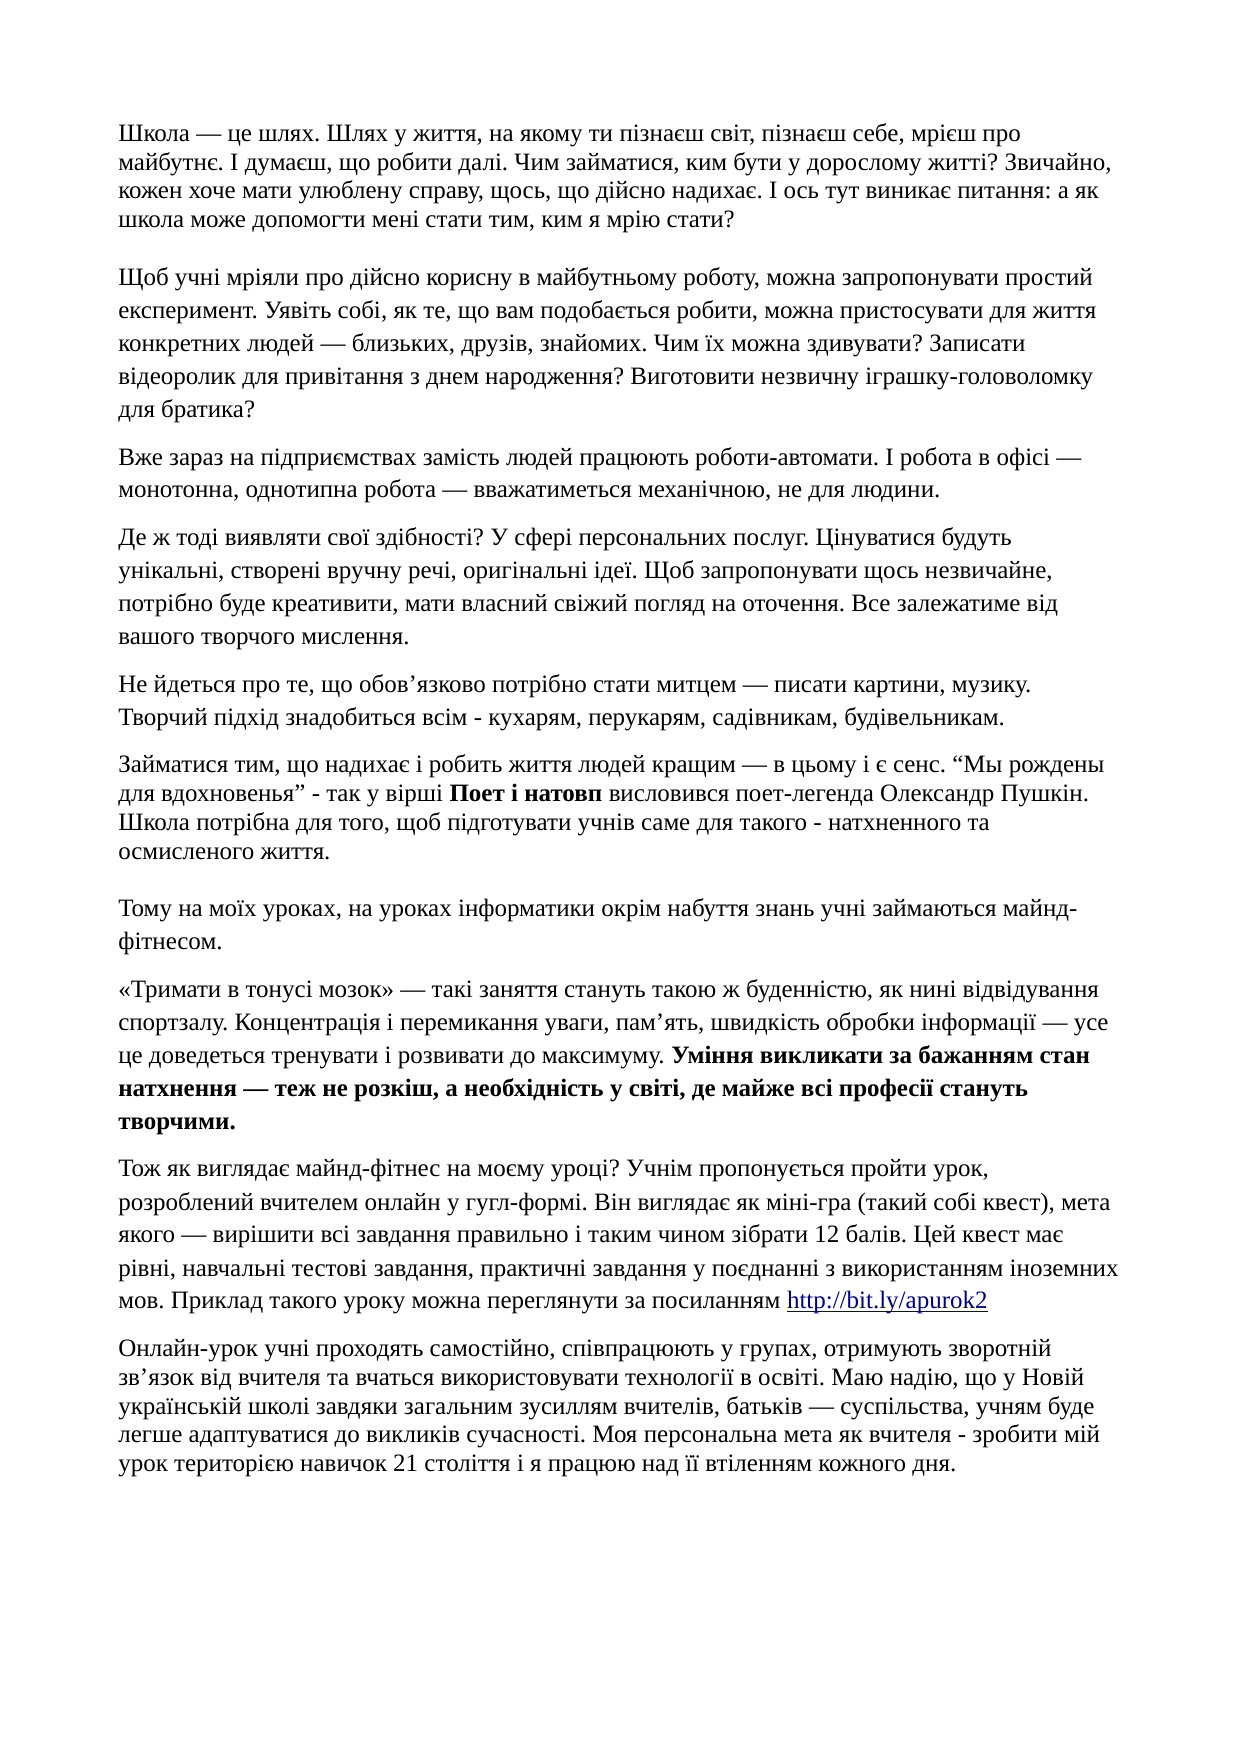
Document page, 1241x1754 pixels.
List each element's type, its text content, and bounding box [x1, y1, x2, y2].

text Не йдеться про те, що обовʼязково потрібно стати митцем — писати картини, музику. Творчий підхід знадобиться всім - кухарям, перукарям, садівникам, будівельникам. [118, 669, 1122, 731]
text Школа — це шлях. Шлях у життя, на якому ти пізнаєш світ, пізнаєш себе, мрієш про майбутнє. І думаєш, що робити далі. Чим займатися, ким бути у дорослому житті? Звичайно, кожен хоче мати улюблену справу, щось, що дійсно надихає. І ось тут виникає питання: а як школа може допомогти мені стати тим, ким я мрію стати? [118, 118, 1122, 233]
text Онлайн-урок учні проходять самостійно, співпрацюють у групах, отримують зворотній звʼязок від вчителя та вчаться використовувати технології в освіті. Маю надію, що у Новій українській школі завдяки загальним зусиллям вчителів, батьків — суспільства, учням буде легше адаптуватися до викликів сучасності. Моя персональна мета як вчителя - зробити мій урок територією навичок 21 століття і я працюю над її втіленням кожного дня. [118, 1333, 1122, 1477]
text «Тримати в тонусі мозок» — такі заняття стануть такою ж буденністю, як нині відвідування спортзалу. Концентрація і перемикання уваги, пам’ять, швидкість обробки інформації — усе це доведеться тренувати і розвивати до максимуму. Уміння викликати за бажанням стан натхнення — теж не розкіш, а необхідність у світі, де майже всі професії стануть творчими. [118, 974, 1122, 1135]
text Вже зараз на підприємствах замість людей працюють роботи-автомати. І робота в офісі — монотонна, однотипна робота — вважатиметься механічною, не для людини. [118, 442, 1122, 503]
text Щоб учні мріяли про дійсно корисну в майбутньому роботу, можна запропонувати простий експеримент. Уявіть собі, як те, що вам подобається робити, можна пристосувати для життя конкретних людей — близьких, друзів, знайомих. Чим їх можна здивувати? Записати відеоролик для привітання з днем народження? Виготовити незвичну іграшку-головоломку для братика? [118, 262, 1122, 423]
text Де ж тоді виявляти свої здібності? У сфері персональних послуг. Цінуватися будуть унікальні, створені вручну речі, оригінальні ідеї. Щоб запропонувати щось незвичайне, потрібно буде креативити, мати власний свіжий погляд на оточення. Все залежатиме від вашого творчого мислення. [118, 522, 1122, 650]
text Тож як виглядає майнд-фітнес на моєму уроці? Учнім пропонується пройти урок, розроблений вчителем онлайн у гугл-формі. Він виглядає як міні-гра (такий собі квест), мета якого — вирішити всі завдання правильно і таким чином зібрати 12 балів. Цей квест має рівні, навчальні тестові завдання, практичні завдання у поєднанні з використанням іноземних мов. Приклад такого уроку можна переглянути за посиланням http://bit.ly/apurok2 [118, 1153, 1122, 1314]
text Тому на моїх уроках, на уроках інформатики окрім набуття знань учні займаються майнд-фітнесом. [118, 893, 1122, 955]
text Школа потрібна для того, щоб підготувати учнів саме для такого - натхненного та осмисленого життя. [118, 807, 1122, 864]
text Займатися тим, що надихає і робить життя людей кращим — в цьому і є сенс. “Мы рождены для вдохновенья” - так у вірші Поет і натовп висловився поет-легенда Олександр Пушкін. [118, 749, 1122, 807]
